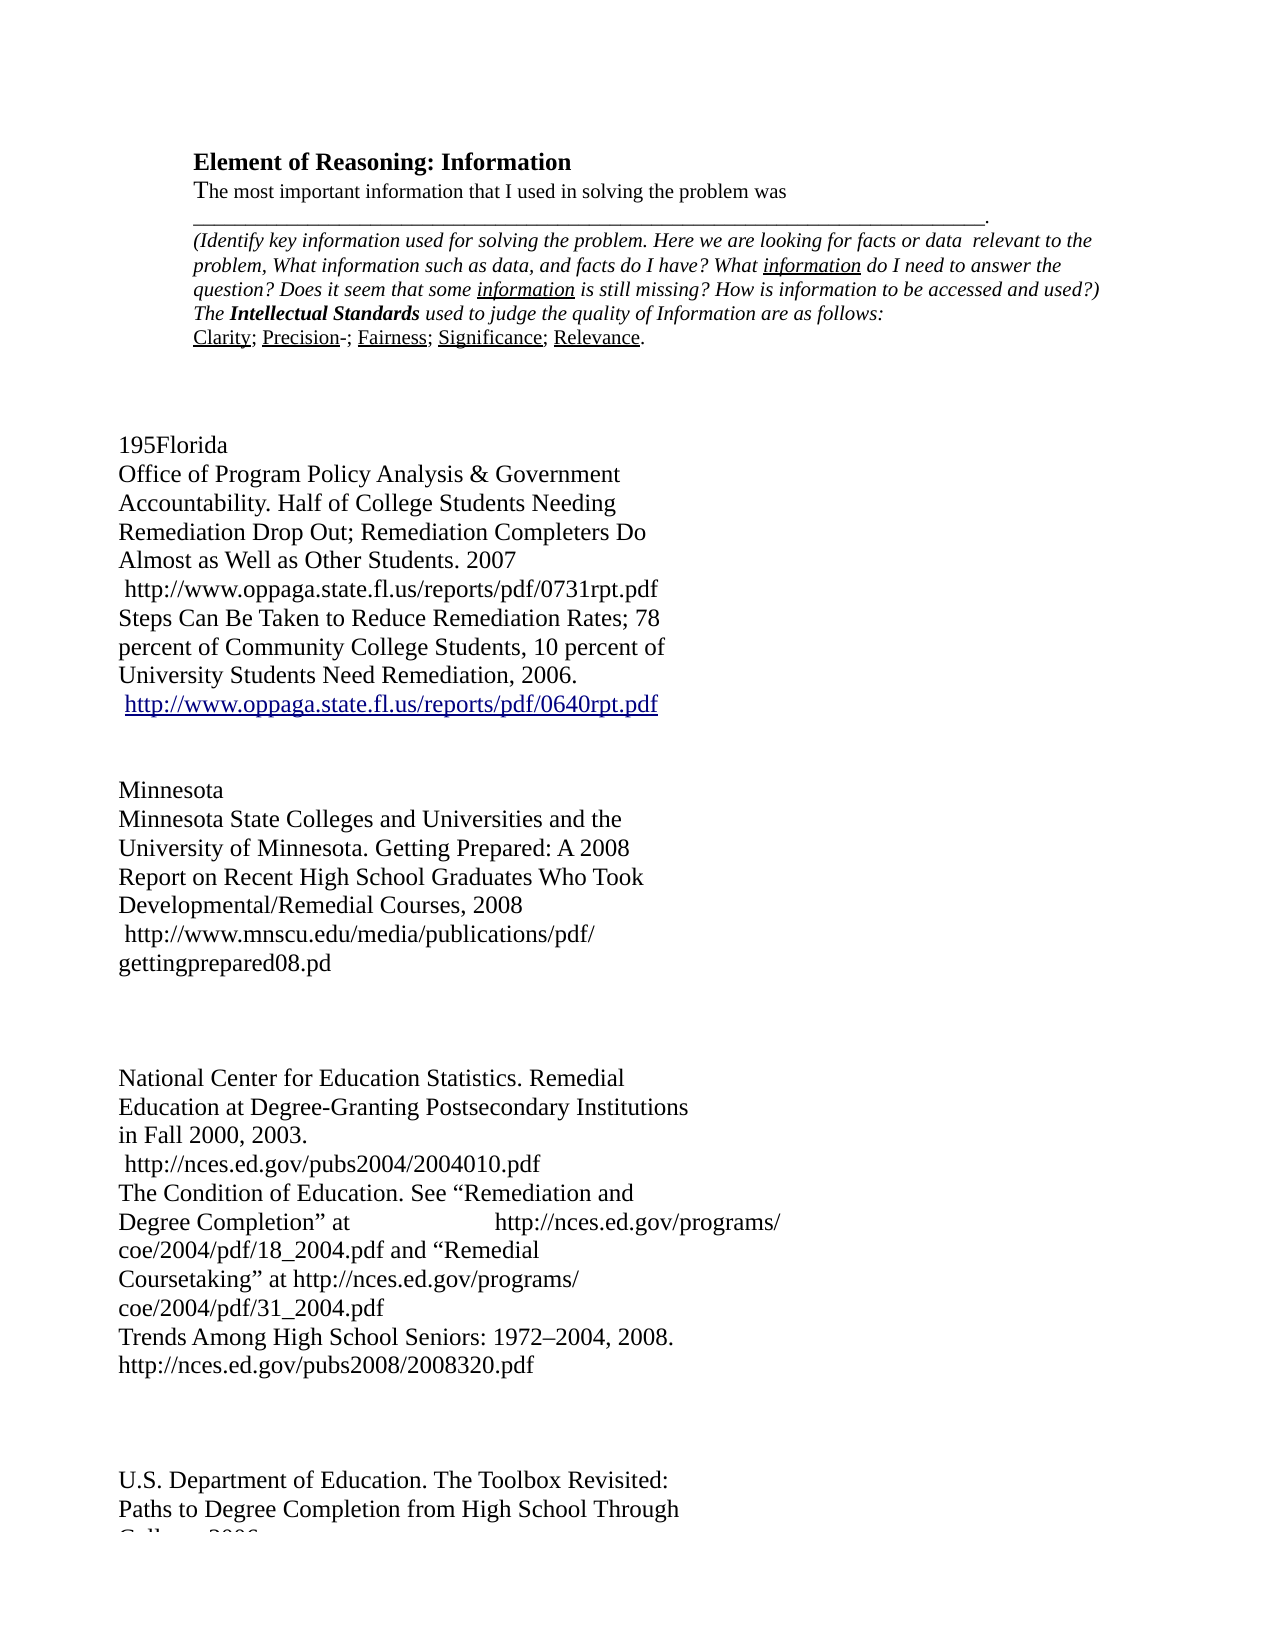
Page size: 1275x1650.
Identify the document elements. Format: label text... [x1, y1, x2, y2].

text The most important information that I used in solving the problem was ____________________________________________________________________________. [118, 176, 1157, 228]
text (Identify key information used for solving the problem. Here we are looking for facts or data relevant to the problem, What information such as data, and facts do I have? What information do I need to answer the question? Does it seem that some information is still missing? How is information to be accessed and used?) [118, 228, 1157, 301]
text The Intellectual Standards used to judge the quality of Information are as follows: [118, 301, 1157, 325]
text Clarity; Precision-; Fairness; Significance; Relevance. [118, 325, 1157, 349]
text Element of Reasoning: Information [118, 147, 1157, 176]
